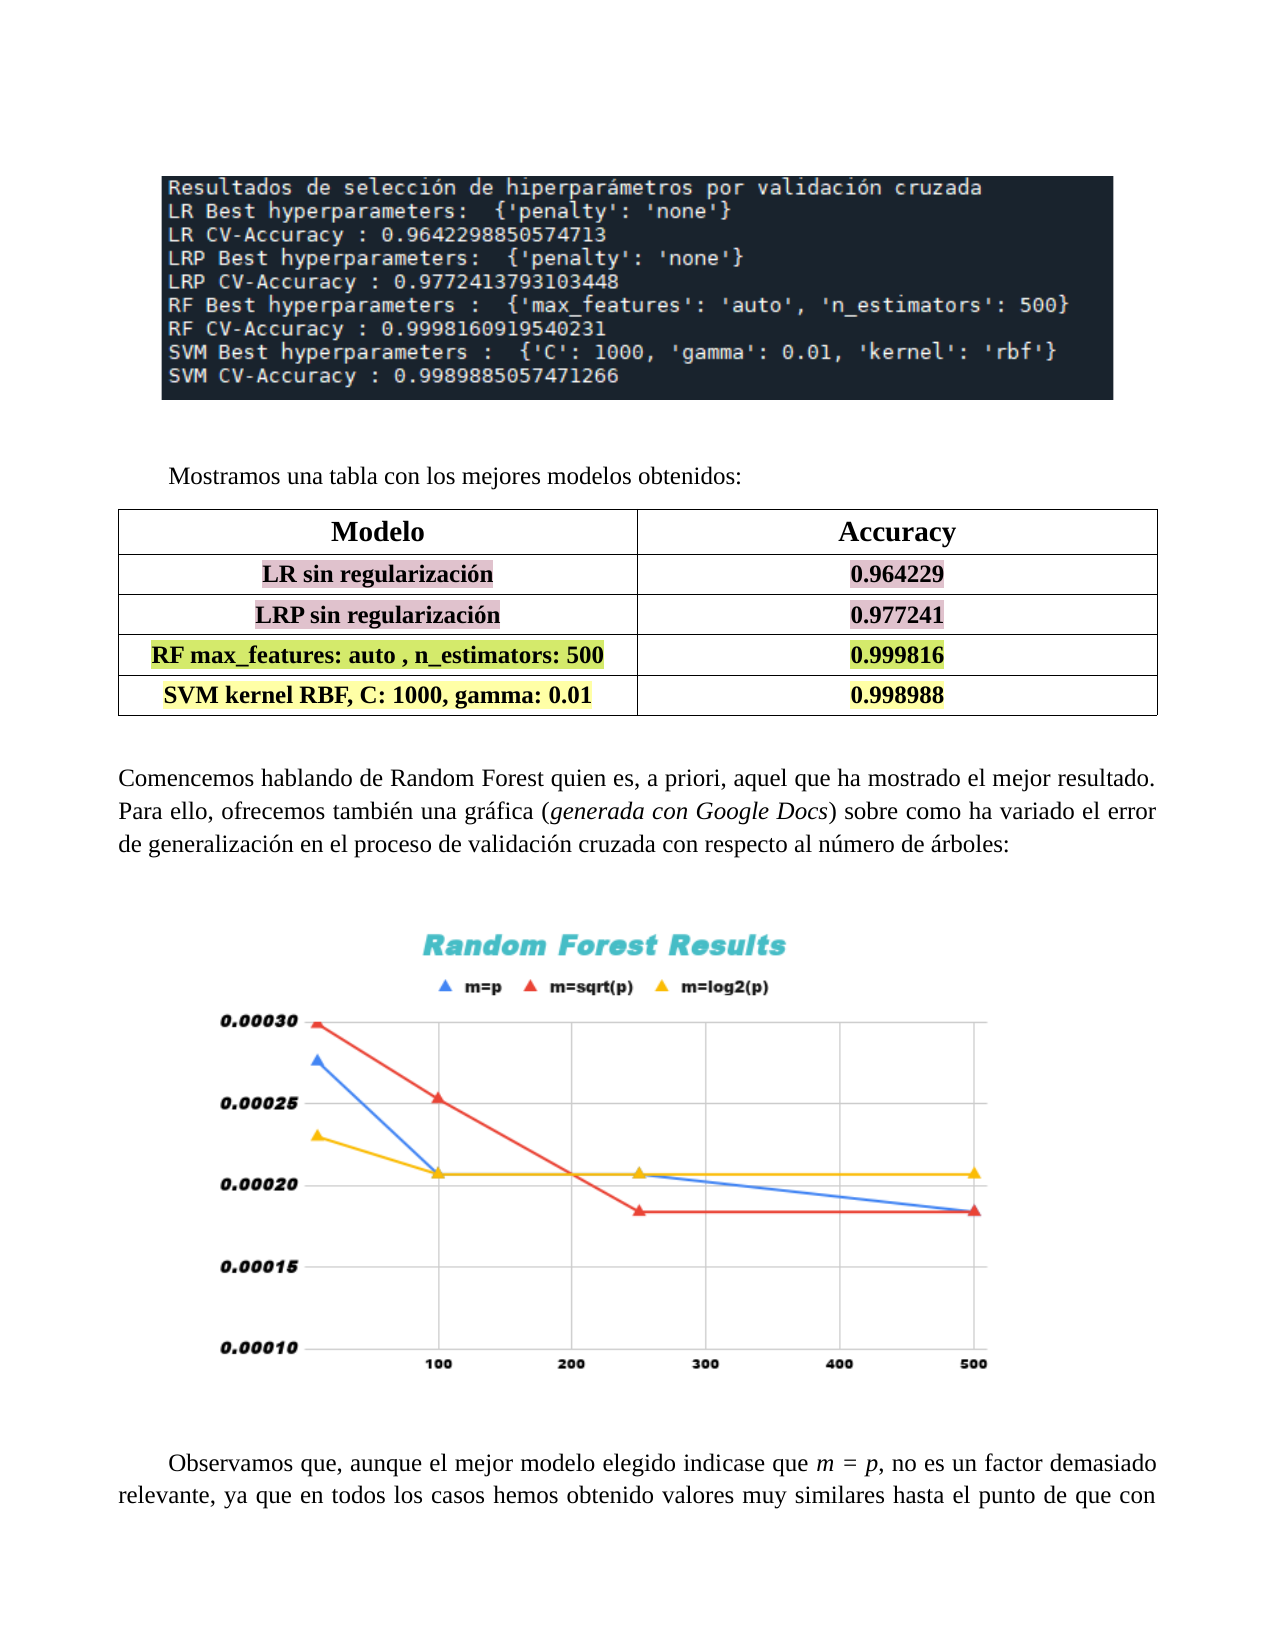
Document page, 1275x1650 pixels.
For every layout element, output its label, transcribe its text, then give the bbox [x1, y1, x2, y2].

table_cell 0.999816 [638, 635, 1157, 675]
text Mostramos una tabla con los mejores modelos obtenidos: [118, 461, 1157, 490]
table_cell 0.964229 [638, 555, 1157, 594]
text Observamos que, aunque el mejor modelo elegido indicase que m = p, no es un factor demasiado relevante, ya que en todos los casos hemos obtenido valores muy similares hasta el punto de que con [118, 1448, 1157, 1509]
table_cell LRP sin regularización [119, 595, 637, 634]
table_header Modelo [119, 510, 637, 554]
text Comencemos hablando de Random Forest quien es, a priori, aquel que ha mostrado el mejor resultado. Para ello, ofrecemos también una gráfica (generada con Google Docs) sobre como ha variado el error de generalización en el proceso de validación cruzada con respecto al número de árboles: [118, 763, 1157, 857]
table_header Accuracy [638, 510, 1157, 554]
table_cell LR sin regularización [119, 555, 637, 594]
table_cell RF max_features: auto , n_estimators: 500 [119, 635, 637, 675]
picture [194, 906, 1012, 1398]
table_cell 0.998988 [638, 676, 1157, 715]
table_cell SVM kernel RBF, C: 1000, gamma: 0.01 [119, 676, 637, 715]
picture [161, 176, 1114, 400]
table_cell 0.977241 [638, 595, 1157, 634]
